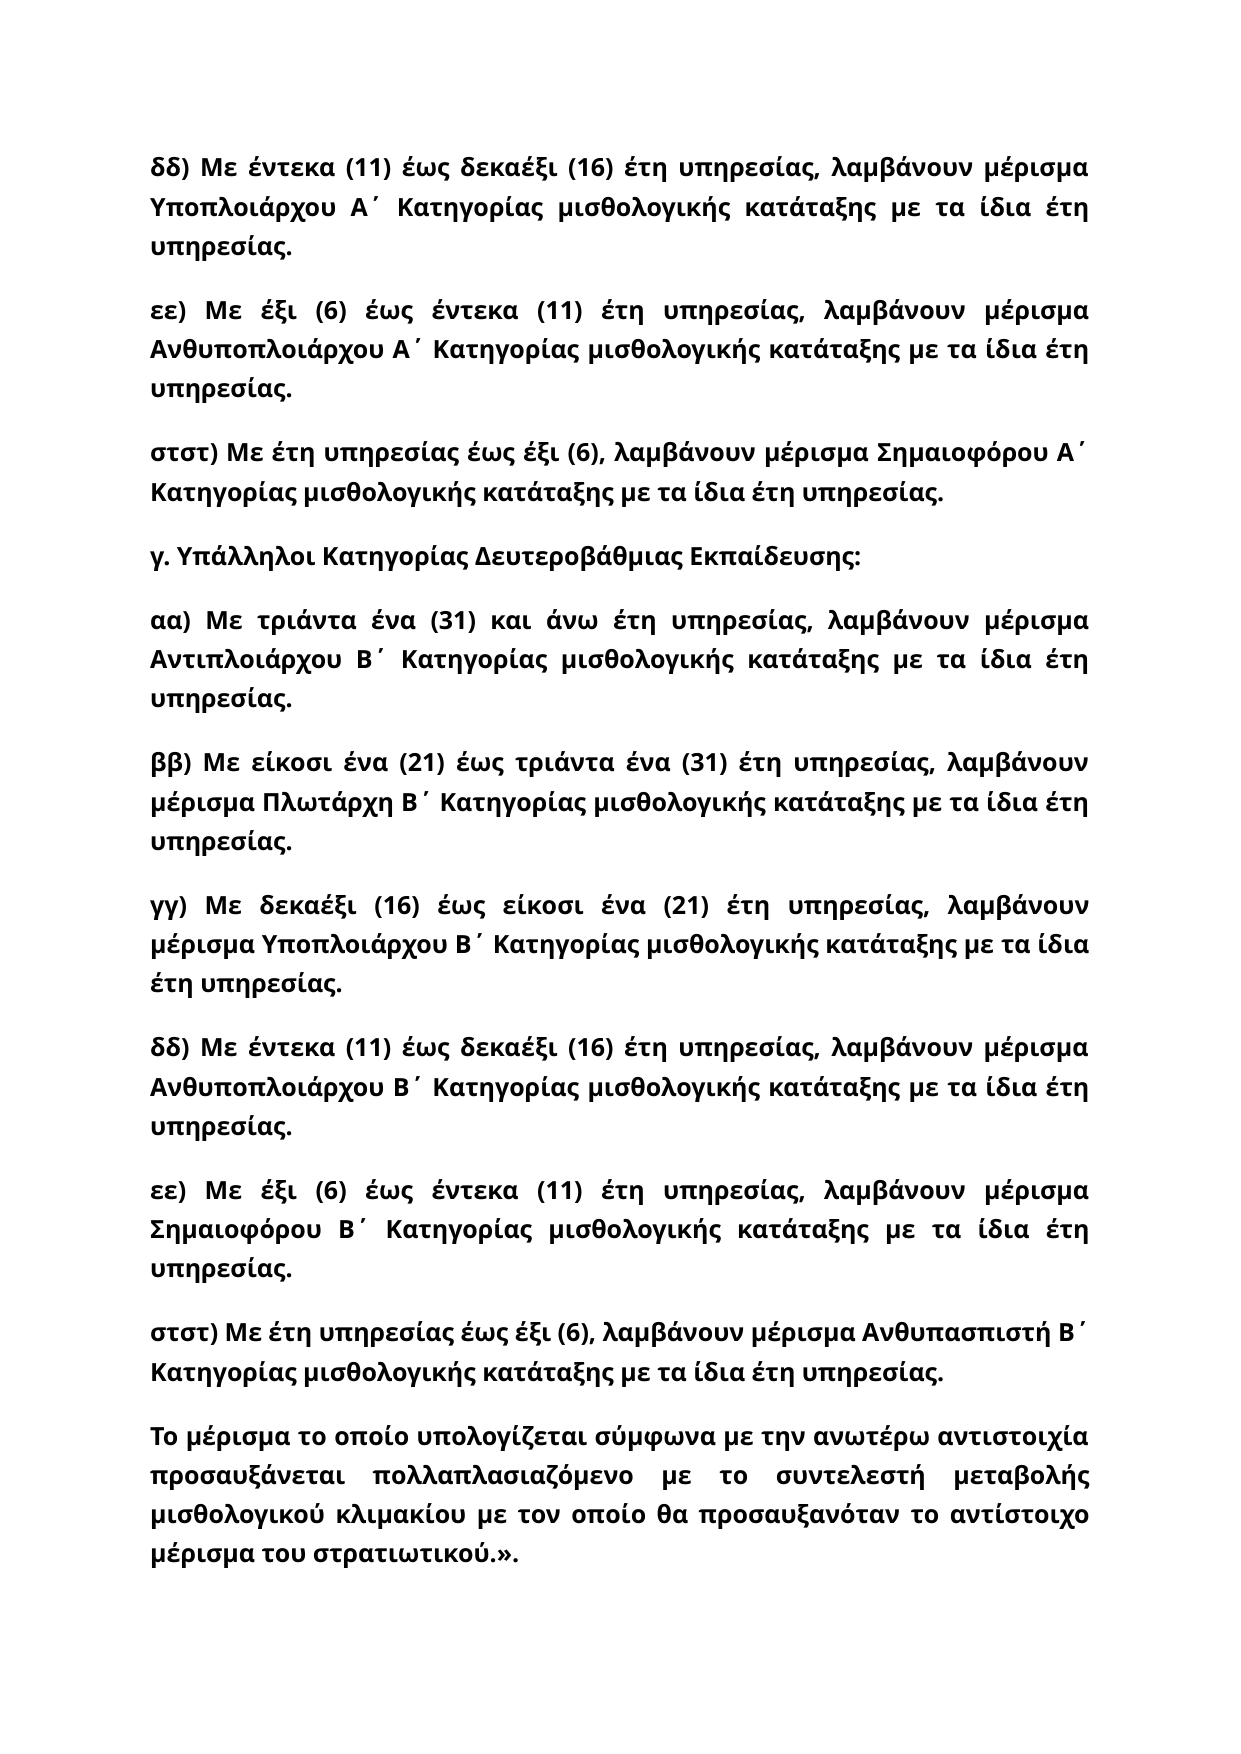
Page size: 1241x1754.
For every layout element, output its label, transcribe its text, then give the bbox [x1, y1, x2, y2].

text εε) Με έξι (6) έως έντεκα (11) έτη υπηρεσίας, λαμβάνουν μέρισμα Σημαιοφόρου Β΄ Κατηγορίας μισθολογικής κατάταξης με τα ίδια έτη υπηρεσίας. [150, 1172, 1090, 1285]
text στστ) Με έτη υπηρεσίας έως έξι (6), λαμβάνουν μέρισμα Σημαιοφόρου Α΄ Κατηγορίας μισθολογικής κατάταξης με τα ίδια έτη υπηρεσίας. [150, 435, 1090, 508]
text γ. Υπάλληλοι Κατηγορίας Δευτεροβάθμιας Εκπαίδευσης: [150, 538, 1090, 572]
text γγ) Με δεκαέξι (16) έως είκοσι ένα (21) έτη υπηρεσίας, λαμβάνουν μέρισμα Υποπλοιάρχου Β΄ Κατηγορίας μισθολογικής κατάταξης με τα ίδια έτη υπηρεσίας. [150, 887, 1090, 1000]
text εε) Με έξι (6) έως έντεκα (11) έτη υπηρεσίας, λαμβάνουν μέρισμα Ανθυποπλοιάρχου Α΄ Κατηγορίας μισθολογικής κατάταξης με τα ίδια έτη υπηρεσίας. [150, 292, 1090, 405]
text δδ) Με έντεκα (11) έως δεκαέξι (16) έτη υπηρεσίας, λαμβάνουν μέρισμα Ανθυποπλοιάρχου Β΄ Κατηγορίας μισθολογικής κατάταξης με τα ίδια έτη υπηρεσίας. [150, 1030, 1090, 1142]
text ββ) Με είκοσι ένα (21) έως τριάντα ένα (31) έτη υπηρεσίας, λαμβάνουν μέρισμα Πλωτάρχη Β΄ Κατηγορίας μισθολογικής κατάταξης με τα ίδια έτη υπηρεσίας. [150, 745, 1090, 857]
text στστ) Με έτη υπηρεσίας έως έξι (6), λαμβάνουν μέρισμα Ανθυπασπιστή Β΄ Κατηγορίας μισθολογικής κατάταξης με τα ίδια έτη υπηρεσίας. [150, 1315, 1090, 1388]
text Το μέρισμα το οποίο υπολογίζεται σύμφωνα με την ανωτέρω αντιστοιχία προσαυξάνεται πολλαπλασιαζόμενο με το συντελεστή μεταβολής μισθολογικού κλιμακίου με τον οποίο θα προσαυξανόταν το αντίστοιχο μέρισμα του στρατιωτικού.». [150, 1418, 1090, 1570]
text δδ) Με έντεκα (11) έως δεκαέξι (16) έτη υπηρεσίας, λαμβάνουν μέρισμα Υποπλοιάρχου Α΄ Κατηγορίας μισθολογικής κατάταξης με τα ίδια έτη υπηρεσίας. [150, 150, 1090, 262]
text αα) Με τριάντα ένα (31) και άνω έτη υπηρεσίας, λαμβάνουν μέρισμα Αντιπλοιάρχου Β΄ Κατηγορίας μισθολογικής κατάταξης με τα ίδια έτη υπηρεσίας. [150, 602, 1090, 715]
